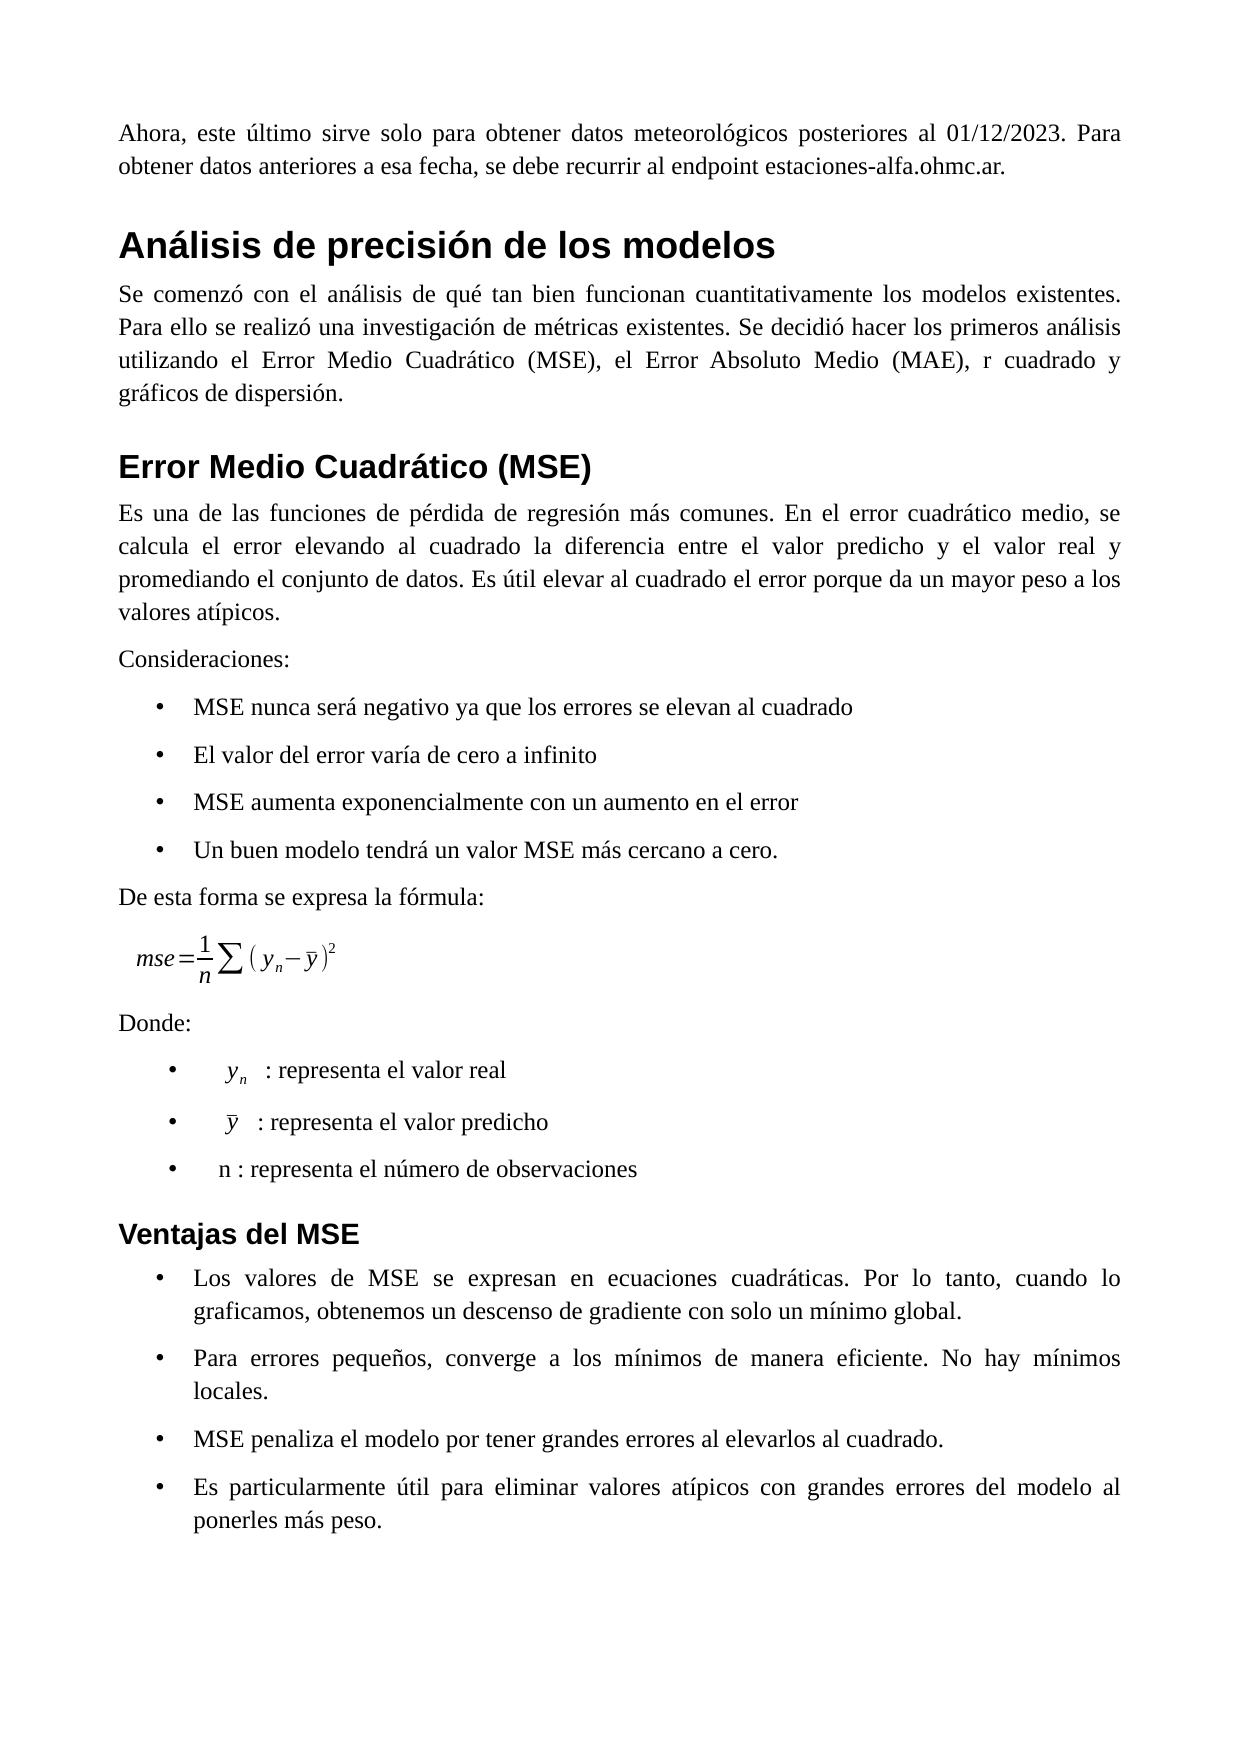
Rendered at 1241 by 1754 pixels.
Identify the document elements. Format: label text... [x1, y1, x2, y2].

text Ahora, este último sirve solo para obtener datos meteorológicos posteriores al 01/12/2023. Para obtener datos anteriores a esa fecha, se debe recurrir al endpoint estaciones-alfa.ohmc.ar. [118, 118, 1122, 180]
list MSE aumenta exponencialmente con un aumento en el error [156, 787, 1122, 816]
list MSE penaliza el modelo por tener grandes errores al elevarlos al cuadrado. [156, 1424, 1122, 1453]
list n : representa el número de observaciones [168, 1154, 1122, 1183]
list Es particularmente útil para eliminar valores atípicos con grandes errores del modelo al ponerles más peso. [156, 1472, 1122, 1533]
list Un buen modelo tendrá un valor MSE más cercano a cero. [156, 835, 1122, 864]
list : representa el valor real [168, 1056, 1122, 1088]
subtitle Error Medio Cuadrático (MSE) [118, 447, 1122, 485]
text Se comenzó con el análisis de qué tan bien funcionan cuantitativamente los modelos existentes. Para ello se realizó una investigación de métricas existentes. Se decidió hacer los primeros análisis utilizando el Error Medio Cuadrático (MSE), el Error Absoluto Medio (MAE), r cuadrado y gráficos de dispersión. [118, 279, 1122, 407]
list El valor del error varía de cero a infinito [156, 740, 1122, 768]
list Los valores de MSE se expresan en ecuaciones cuadráticas. Por lo tanto, cuando lo graficamos, obtenemos un descenso de gradiente con solo un mínimo global. [156, 1263, 1122, 1324]
text Es una de las funciones de pérdida de regresión más comunes. En el error cuadrático medio, se calcula el error elevando al cuadrado la diferencia entre el valor predicho y el valor real y promediando el conjunto de datos. Es útil elevar al cuadrado el error porque da un mayor peso a los valores atípicos. [118, 498, 1122, 626]
text De esta forma se expresa la fórmula: [118, 882, 1122, 911]
subtitle Ventajas del MSE [118, 1217, 1122, 1250]
list : representa el valor predicho [168, 1107, 1122, 1136]
subtitle Análisis de precisión de los modelos [118, 224, 1122, 267]
list MSE nunca será negativo ya que los errores se elevan al cuadrado [156, 692, 1122, 721]
text Consideraciones: [118, 644, 1122, 673]
text Donde: [118, 1008, 1122, 1037]
list Para errores pequeños, converge a los mínimos de manera eficiente. No hay mínimos locales. [156, 1343, 1122, 1405]
